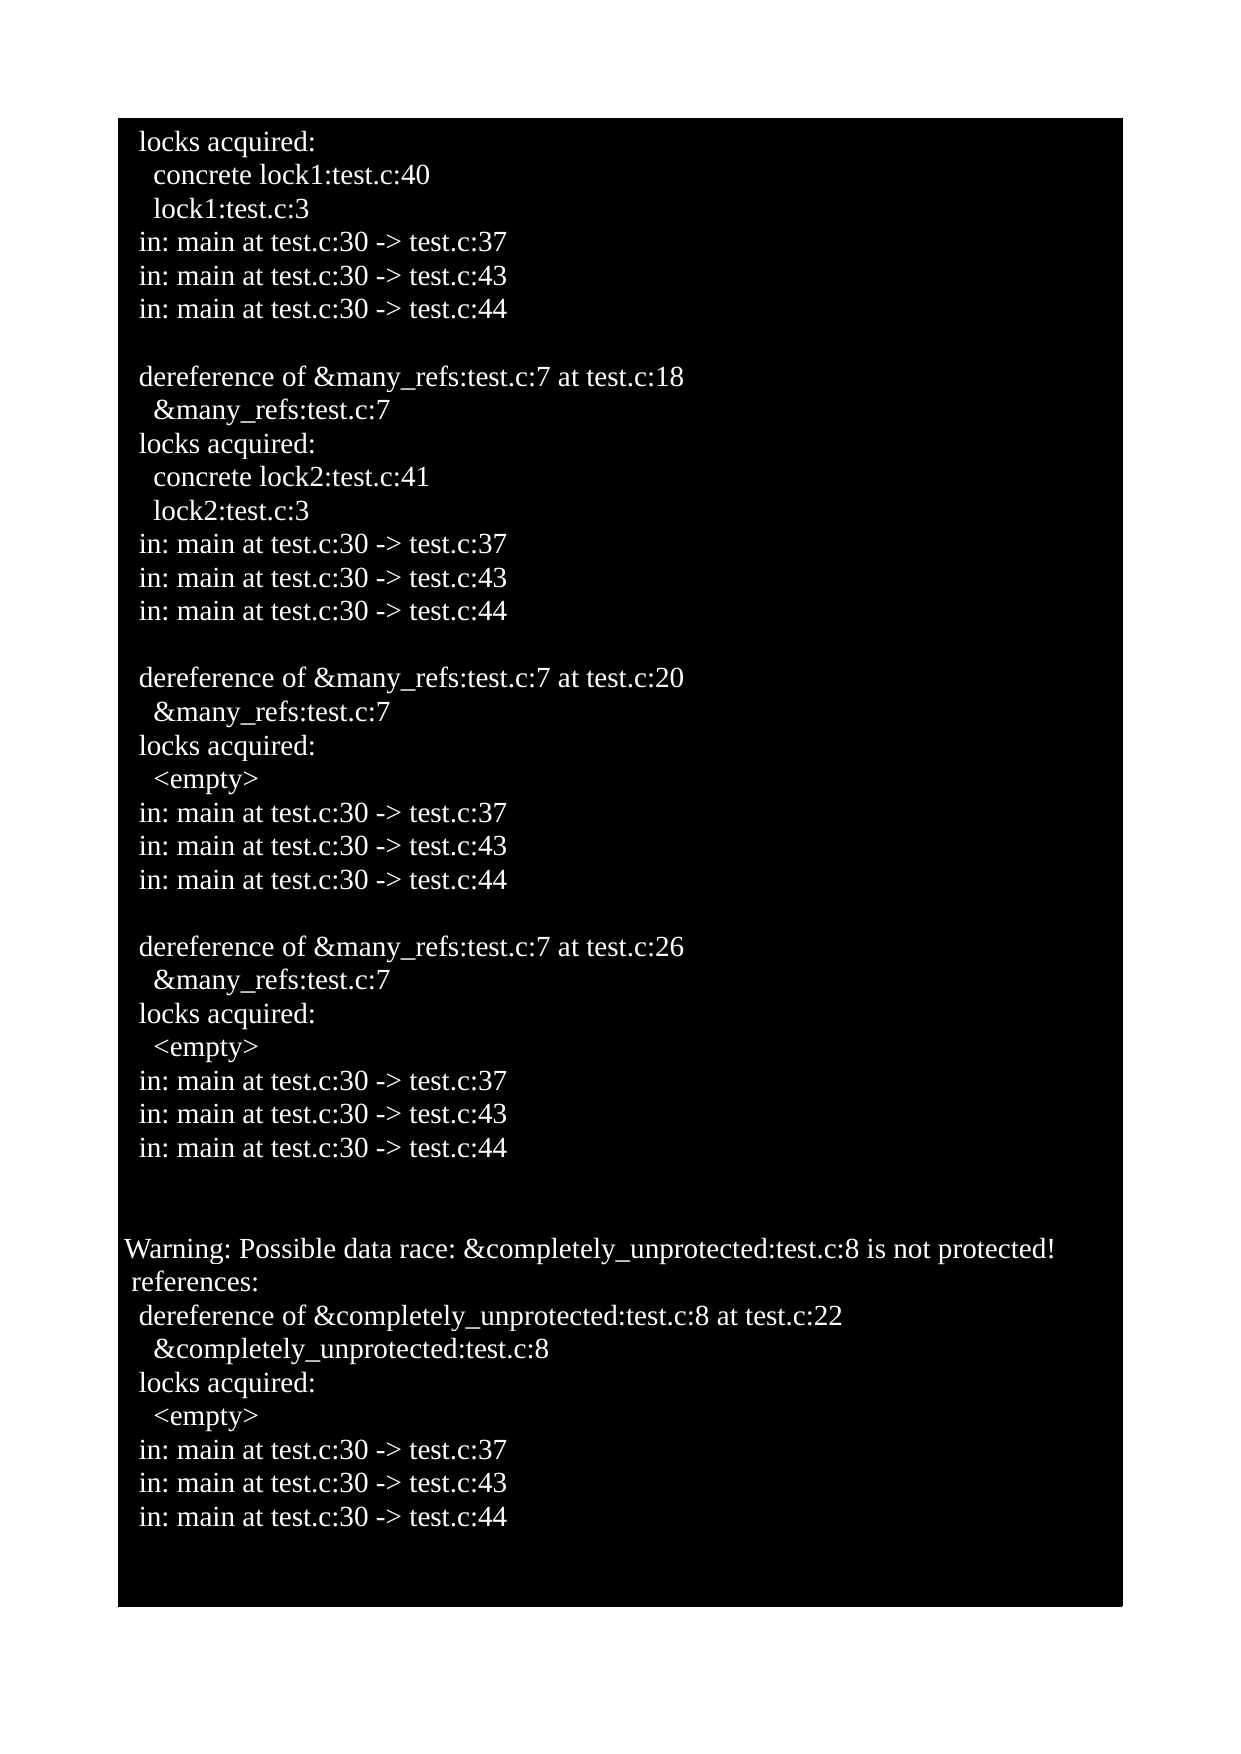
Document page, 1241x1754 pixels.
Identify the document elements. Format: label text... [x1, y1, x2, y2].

table_header locks acquired: concrete lock1:test.c:40 lock1:test.c:3 in: main at test.c:30 -> test.c:37 in: main at test.c:30 -> test.c:43 in: main at test.c:30 -> test.c:44 dereference of &many_refs:test.c:7 at test.c:18 &many_refs:test.c:7 locks acquired: concrete lock2:test.c:41 lock2:test.c:3 in: main at test.c:30 -> test.c:37 in: main at test.c:30 -> test.c:43 in: main at test.c:30 -> test.c:44 dereference of &many_refs:test.c:7 at test.c:20 &many_refs:test.c:7 locks acquired: <empty> in: main at test.c:30 -> test.c:37 in: main at test.c:30 -> test.c:43 in: main at test.c:30 -> test.c:44 dereference of &many_refs:test.c:7 at test.c:26 &many_refs:test.c:7 locks acquired: <empty> in: main at test.c:30 -> test.c:37 in: main at test.c:30 -> test.c:43 in: main at test.c:30 -> test.c:44 Warning: Possible data race: &completely_unprotected:test.c:8 is not protected! references: dereference of &completely_unprotected:test.c:8 at test.c:22 &completely_unprotected:test.c:8 locks acquired: <empty> in: main at test.c:30 -> test.c:37 in: main at test.c:30 -> test.c:43 in: main at test.c:30 -> test.c:44 [119, 119, 1122, 1606]
